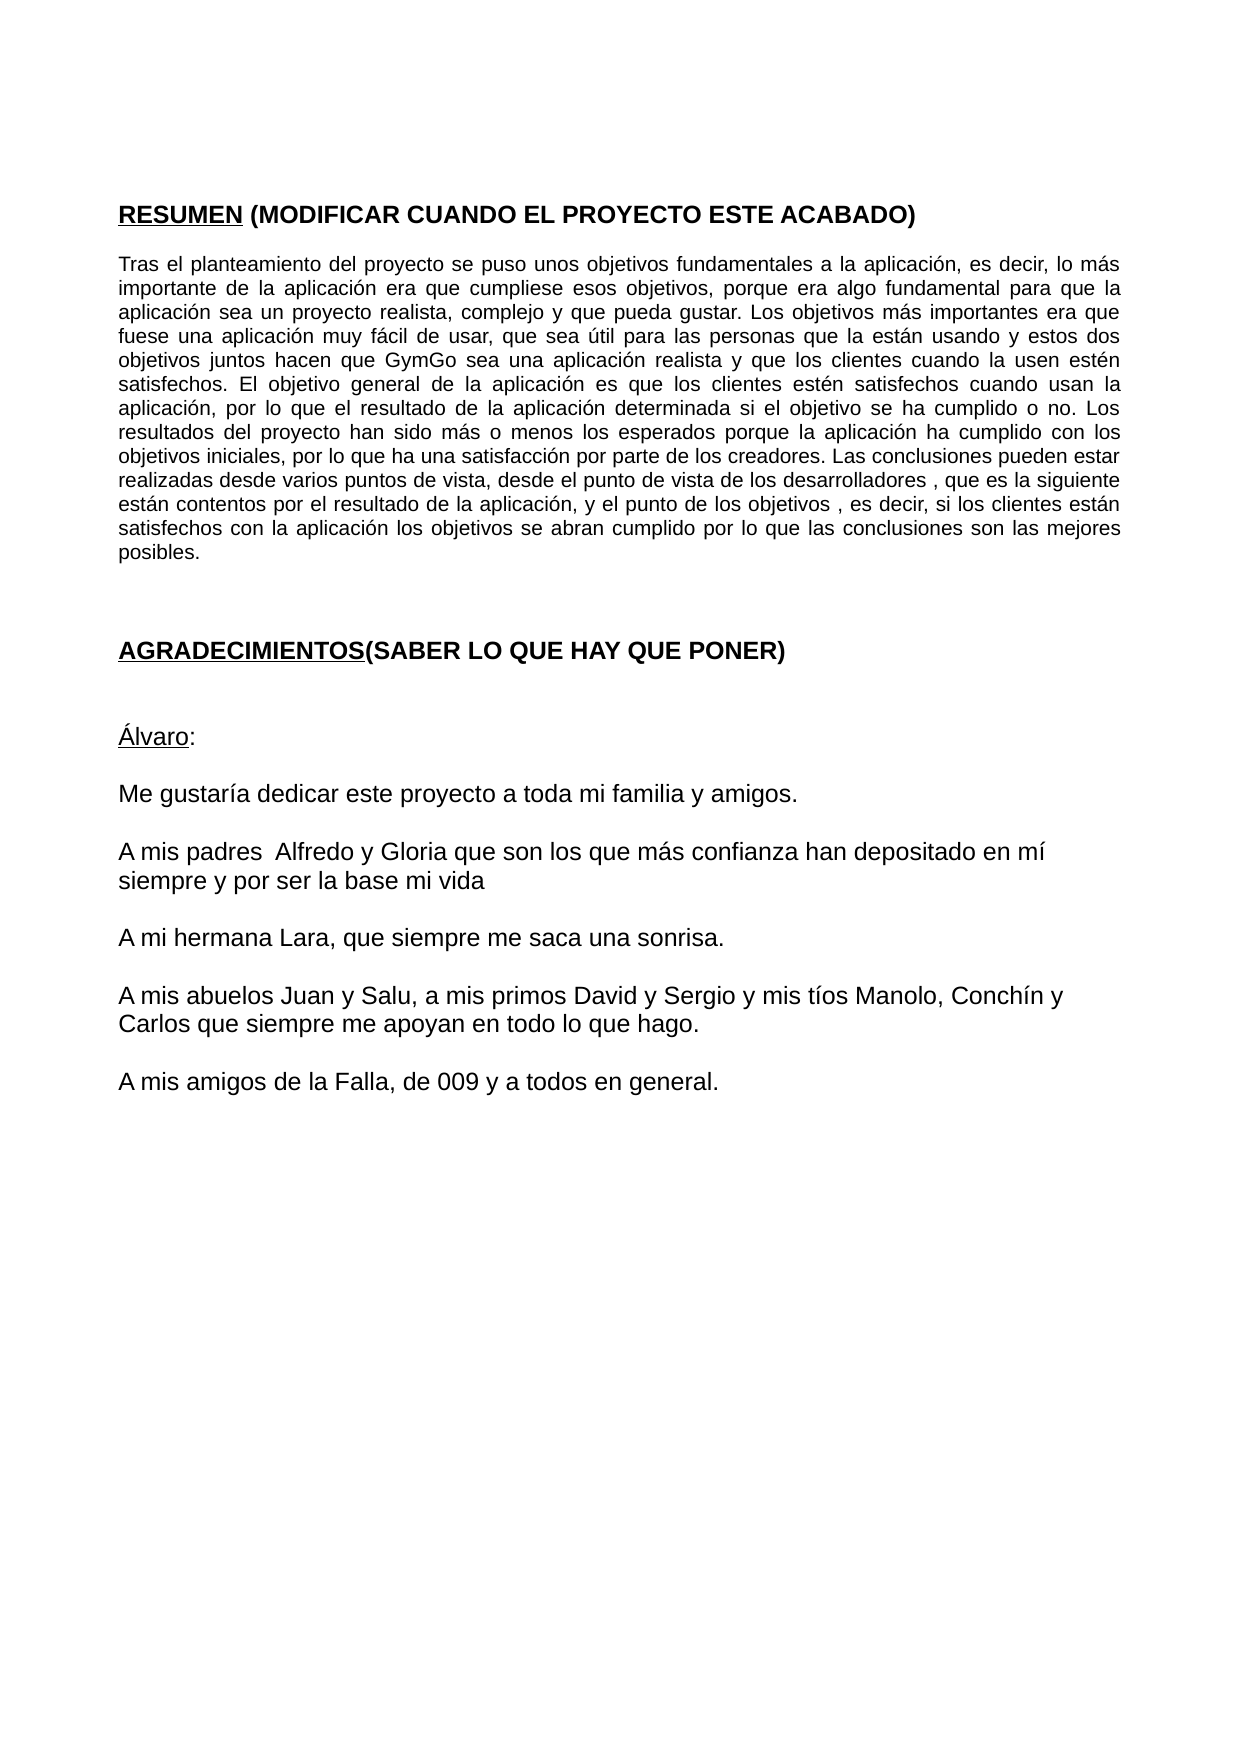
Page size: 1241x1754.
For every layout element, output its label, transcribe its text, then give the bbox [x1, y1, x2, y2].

text RESUMEN (MODIFICAR CUANDO EL PROYECTO ESTE ACABADO) [118, 199, 1122, 228]
text A mis amigos de la Falla, de 009 y a todos en general. [118, 1067, 1122, 1096]
text A mis padres Alfredo y Gloria que son los que más confianza han depositado en mí siempre y por ser la base mi vida [118, 837, 1122, 894]
text Me gustaría dedicar este proyecto a toda mi familia y amigos. [118, 779, 1122, 808]
text A mi hermana Lara, que siempre me saca una sonrisa. [118, 923, 1122, 952]
text A mis abuelos Juan y Salu, a mis primos David y Sergio y mis tíos Manolo, Conchín y Carlos que siempre me apoyan en todo lo que hago. [118, 981, 1122, 1038]
text AGRADECIMIENTOS(SABER LO QUE HAY QUE PONER) [118, 636, 1122, 664]
text Álvaro: [118, 722, 1122, 751]
text Tras el planteamiento del proyecto se puso unos objetivos fundamentales a la aplicación, es decir, lo más importante de la aplicación era que cumpliese esos objetivos, porque era algo fundamental para que la aplicación sea un proyecto realista, complejo y que pueda gustar. Los objetivos más importantes era que fuese una aplicación muy fácil de usar, que sea útil para las personas que la están usando y estos dos objetivos juntos hacen que GymGo sea una aplicación realista y que los clientes cuando la usen estén satisfechos. El objetivo general de la aplicación es que los clientes estén satisfechos cuando usan la aplicación, por lo que el resultado de la aplicación determinada si el objetivo se ha cumplido o no. Los resultados del proyecto han sido más o menos los esperados porque la aplicación ha cumplido con los objetivos iniciales, por lo que ha una satisfacción por parte de los creadores. Las conclusiones pueden estar realizadas desde varios puntos de vista, desde el punto de vista de los desarrolladores , que es la siguiente están contentos por el resultado de la aplicación, y el punto de los objetivos , es decir, si los clientes están satisfechos con la aplicación los objetivos se abran cumplido por lo que las conclusiones son las mejores posibles. [118, 252, 1122, 564]
